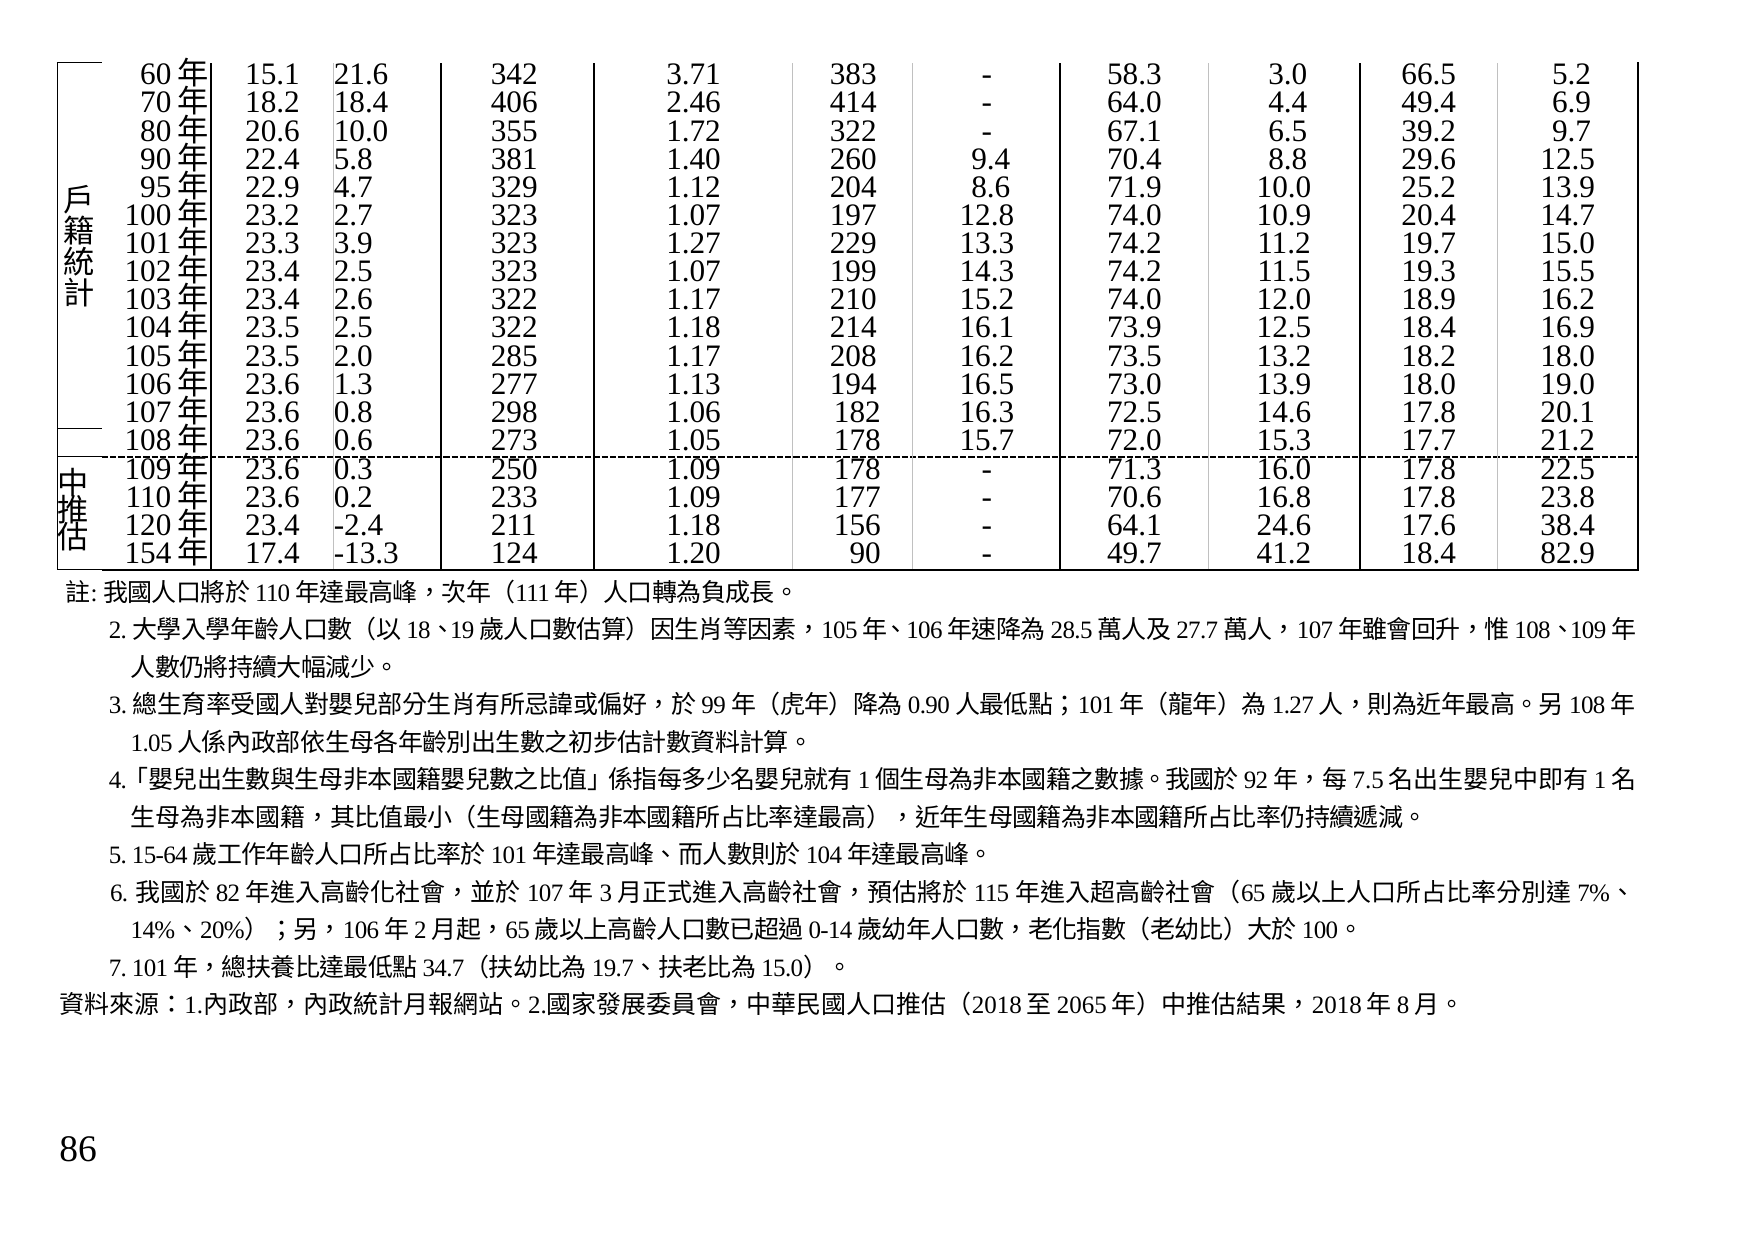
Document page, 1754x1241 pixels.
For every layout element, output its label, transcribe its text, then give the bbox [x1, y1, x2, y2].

table_cell 71.3 [1061, 456, 1208, 485]
table_cell 18.0 [1361, 371, 1497, 399]
table_cell 23.5 [212, 343, 333, 371]
table_cell 15.1 [211, 62, 333, 90]
table_cell 17.7 [1361, 428, 1497, 456]
table_cell 17.6 [1361, 513, 1497, 541]
table_cell 104年 [102, 315, 210, 343]
table_cell 10.0 [334, 118, 440, 146]
table_cell 16.9 [1498, 315, 1637, 343]
table_cell 64.1 [1061, 513, 1208, 541]
table_cell 23.4 [212, 287, 333, 315]
table_cell 9.4 [913, 146, 1059, 174]
table_cell 277 [442, 371, 593, 399]
table_cell 108年 [102, 428, 210, 456]
table_cell 4.4 [1209, 90, 1359, 118]
table_cell 2.0 [334, 343, 440, 371]
table_cell -13.3 [334, 541, 440, 569]
table_cell 182 [793, 400, 912, 428]
table_cell 10.9 [1209, 203, 1359, 231]
table_cell -2.4 [334, 513, 440, 541]
table_cell 16.5 [913, 371, 1059, 399]
table_cell 24.6 [1209, 513, 1359, 541]
table_cell 197 [793, 203, 912, 231]
table_cell 323 [442, 231, 593, 259]
table_cell 49.7 [1061, 541, 1208, 569]
table_cell 74.2 [1061, 259, 1208, 287]
table_cell 15.7 [913, 428, 1059, 456]
table_cell 18.9 [1361, 287, 1497, 315]
table_cell 124 [442, 541, 593, 569]
table_cell 73.9 [1061, 315, 1208, 343]
table_cell 11.5 [1209, 259, 1359, 287]
table_cell 70.4 [1061, 146, 1208, 174]
table_cell 1.17 [595, 287, 792, 315]
table_cell 102年 [102, 259, 210, 287]
table_cell 20.1 [1498, 400, 1637, 428]
table_cell 90 [793, 541, 912, 569]
table_cell 120年 [102, 513, 210, 541]
table_cell 178 [793, 428, 912, 456]
table_cell 109年 [102, 456, 210, 485]
table_cell 322 [793, 118, 912, 146]
table_cell 16.0 [1209, 456, 1359, 485]
table_cell 18.4 [334, 90, 440, 118]
table_cell 23.6 [212, 428, 333, 456]
table_cell 210 [793, 287, 912, 315]
table_cell 29.6 [1361, 146, 1497, 174]
table_cell 178 [793, 456, 912, 485]
table_cell 323 [442, 259, 593, 287]
table_cell 74.2 [1061, 231, 1208, 259]
table_cell 13.9 [1498, 175, 1637, 203]
table_cell 23.6 [212, 371, 333, 399]
text 3. 總生育率受國人對嬰兒部分生肖有所忌諱或偏好，於99年（虎年）降為0.90人最低點；101年（龍年）為1.27人，則為近年最高。另108年1.05人係內政部依生母各年齡別出生數之初步估計數資料計算。 [59, 684, 1636, 759]
table_cell 177 [793, 485, 912, 513]
table_cell 17.4 [212, 541, 333, 569]
table_cell 12.5 [1498, 146, 1637, 174]
table_cell 381 [442, 146, 593, 174]
table_cell 2.7 [334, 203, 440, 231]
table_cell 90年 [102, 146, 210, 174]
table_cell 80年 [102, 118, 210, 146]
table_cell 71.9 [1061, 175, 1208, 203]
table_cell 1.06 [595, 400, 792, 428]
table_cell - [913, 485, 1059, 513]
table_cell 322 [442, 287, 593, 315]
table_cell 74.0 [1061, 287, 1208, 315]
table_cell 342 [441, 62, 594, 90]
table_cell 233 [442, 485, 593, 513]
table_cell 15.0 [1498, 231, 1637, 259]
table_cell 39.2 [1361, 118, 1497, 146]
table_cell 19.3 [1361, 259, 1497, 287]
table_cell 100年 [102, 203, 210, 231]
table_cell 19.7 [1361, 231, 1497, 259]
text 註: 我國人口將於110年達最高峰，次年（111年）人口轉為負成長。 [59, 571, 1651, 609]
text 資料來源：1.內政部，內政統計月報網站。2.國家發展委員會，中華民國人口推估（2018至2065年）中推估結果，2018年8月。 [59, 984, 1651, 1021]
table_cell 12.8 [913, 203, 1059, 231]
table_cell 1.12 [595, 175, 792, 203]
table_cell 3.71 [594, 62, 793, 90]
table_cell 16.8 [1209, 485, 1359, 513]
table_cell 18.2 [212, 90, 333, 118]
table_cell 1.18 [595, 315, 792, 343]
table_cell 13.3 [913, 231, 1059, 259]
table_cell 273 [442, 428, 593, 456]
table_cell 22.5 [1498, 456, 1637, 485]
table_cell 23.4 [212, 259, 333, 287]
table_cell 105年 [102, 343, 210, 371]
table_cell 18.2 [1361, 343, 1497, 371]
table_cell - [913, 90, 1059, 118]
table_cell 211 [442, 513, 593, 541]
table_cell 8.8 [1209, 146, 1359, 174]
table_cell - [913, 62, 1060, 90]
table_cell 12.0 [1209, 287, 1359, 315]
table_cell 23.3 [212, 231, 333, 259]
table_cell 329 [442, 175, 593, 203]
table_cell 2.5 [334, 315, 440, 343]
table_cell 95年 [102, 175, 210, 203]
table_cell 5.2 [1498, 62, 1637, 90]
table_cell 22.9 [212, 175, 333, 203]
table_cell 1.05 [595, 428, 792, 456]
text 2. 大學入學年齡人口數（以18、19歲人口數估算）因生肖等因素，105年、106年速降為28.5萬人及27.7萬人，107年雖會回升，惟108、109年人數仍將持續大幅減少。 [59, 609, 1636, 684]
table_cell 20.4 [1361, 203, 1497, 231]
table_cell 260 [793, 146, 912, 174]
table_cell 0.8 [334, 400, 440, 428]
table_cell 323 [442, 203, 593, 231]
table_cell 406 [442, 90, 593, 118]
table_cell 1.13 [595, 371, 792, 399]
table_cell 18.4 [1361, 315, 1497, 343]
table_cell 11.2 [1209, 231, 1359, 259]
table_cell 3.0 [1208, 62, 1359, 90]
table_cell 1.27 [595, 231, 792, 259]
table_cell 199 [793, 259, 912, 287]
table_cell 1.72 [595, 118, 792, 146]
table_cell 23.2 [212, 203, 333, 231]
table_cell 23.6 [212, 485, 333, 513]
table_cell 355 [442, 118, 593, 146]
table_cell 19.0 [1498, 371, 1637, 399]
table_cell 2.5 [334, 259, 440, 287]
table_cell 5.8 [334, 146, 440, 174]
table_cell 中推估 [58, 457, 102, 569]
table_cell 17.8 [1361, 400, 1497, 428]
table_cell 154年 [102, 541, 210, 569]
table_cell 13.2 [1209, 343, 1359, 371]
table_cell 18.0 [1498, 343, 1637, 371]
table_cell 16.1 [913, 315, 1059, 343]
table_cell 107年 [102, 400, 210, 428]
table_cell - [913, 541, 1059, 569]
table_cell 21.6 [334, 62, 441, 90]
table_cell 18.4 [1361, 541, 1497, 569]
table_cell 414 [793, 90, 912, 118]
table_cell 1.07 [595, 203, 792, 231]
table_cell 229 [793, 231, 912, 259]
table_cell 74.0 [1061, 203, 1208, 231]
table_cell 66.5 [1360, 62, 1497, 90]
table_cell 14.3 [913, 259, 1059, 287]
text 7. 101年，總扶養比達最低點34.7（扶幼比為19.7、扶老比為15.0）。 [59, 946, 1636, 984]
table_cell 1.17 [595, 343, 792, 371]
table_cell 14.7 [1498, 203, 1637, 231]
table_cell 戶籍統計 [58, 63, 102, 428]
table_cell 41.2 [1209, 541, 1359, 569]
table_cell 103年 [102, 287, 210, 315]
table_cell 0.3 [334, 456, 440, 485]
table_cell 285 [442, 343, 593, 371]
table_cell 2.46 [595, 90, 792, 118]
table_cell 12.5 [1209, 315, 1359, 343]
table_cell 0.6 [334, 428, 440, 456]
table_cell 14.6 [1209, 400, 1359, 428]
table_cell 17.8 [1361, 485, 1497, 513]
table_cell 64.0 [1061, 90, 1208, 118]
table_cell 70年 [102, 90, 210, 118]
table_cell 13.9 [1209, 371, 1359, 399]
table_cell 1.07 [595, 259, 792, 287]
table_cell 1.3 [334, 371, 440, 399]
table_cell 73.0 [1061, 371, 1208, 399]
table_cell 15.5 [1498, 259, 1637, 287]
table_cell 106年 [102, 371, 210, 399]
table_cell 6.5 [1209, 118, 1359, 146]
table_cell 0.2 [334, 485, 440, 513]
table_cell 214 [793, 315, 912, 343]
table_cell 1.40 [595, 146, 792, 174]
table_cell 101年 [102, 231, 210, 259]
table_cell 10.0 [1209, 175, 1359, 203]
text 6. 我國於82年進入高齡化社會，並於107年3月正式進入高齡社會，預估將於115年進入超高齡社會（65歲以上人口所占比率分別達7%、14%、20%）；另，106年2月起，65歲以上高齡人口數已超過0-14歲幼年人口數，老化指數（老幼比）大於100。 [59, 871, 1636, 946]
table_cell 16.2 [913, 343, 1059, 371]
table_cell 9.7 [1498, 118, 1637, 146]
table_cell 17.8 [1361, 456, 1497, 485]
table_cell 16.2 [1498, 287, 1637, 315]
table_cell 110年 [102, 485, 210, 513]
table_cell 23.6 [212, 400, 333, 428]
table_cell 25.2 [1361, 175, 1497, 203]
table_cell 38.4 [1498, 513, 1637, 541]
text 4.「嬰兒出生數與生母非本國籍嬰兒數之比值」係指每多少名嬰兒就有1個生母為非本國籍之數據。我國於92年，每7.5名出生嬰兒中即有1名生母為非本國籍，其比值最小（生母國籍為非本國籍所占比率達最高），近年生母國籍為非本國籍所占比率仍持續遞減。 [59, 759, 1636, 834]
table_cell 49.4 [1361, 90, 1497, 118]
table_cell 23.8 [1498, 485, 1637, 513]
table_cell 194 [793, 371, 912, 399]
table_cell 383 [793, 62, 913, 90]
table_cell 70.6 [1061, 485, 1208, 513]
table_cell 8.6 [913, 175, 1059, 203]
table_cell 208 [793, 343, 912, 371]
table_cell 156 [793, 513, 912, 541]
table_cell 204 [793, 175, 912, 203]
table_cell 250 [442, 456, 593, 485]
table_cell 15.3 [1209, 428, 1359, 456]
table_cell 2.6 [334, 287, 440, 315]
table_cell 82.9 [1498, 541, 1637, 569]
table_cell - [913, 513, 1059, 541]
table_cell 3.9 [334, 231, 440, 259]
table_cell 73.5 [1061, 343, 1208, 371]
table_cell 22.4 [212, 146, 333, 174]
table_cell 72.5 [1061, 400, 1208, 428]
table_cell - [913, 118, 1059, 146]
table_cell 72.0 [1061, 428, 1208, 456]
table_cell 1.20 [595, 541, 792, 569]
table_cell 1.09 [595, 456, 792, 485]
table_cell 1.18 [595, 513, 792, 541]
table_cell 16.3 [913, 400, 1059, 428]
table_cell 58.3 [1060, 62, 1208, 90]
table_cell 4.7 [334, 175, 440, 203]
table_cell 322 [442, 315, 593, 343]
table_cell 298 [442, 400, 593, 428]
table_cell 1.09 [595, 485, 792, 513]
table_cell 6.9 [1498, 90, 1637, 118]
table_cell 21.2 [1498, 428, 1637, 456]
text 5. 15-64歲工作年齡人口所占比率於101年達最高峰、而人數則於104年達最高峰。 [59, 834, 1636, 871]
table_cell 67.1 [1061, 118, 1208, 146]
table_cell [58, 429, 102, 456]
table_cell 23.6 [212, 456, 333, 485]
table_cell - [913, 456, 1059, 485]
table_cell 15.2 [913, 287, 1059, 315]
table_cell 23.4 [212, 513, 333, 541]
table_cell 60年 [102, 62, 211, 90]
table_cell 20.6 [212, 118, 333, 146]
table_cell 23.5 [212, 315, 333, 343]
